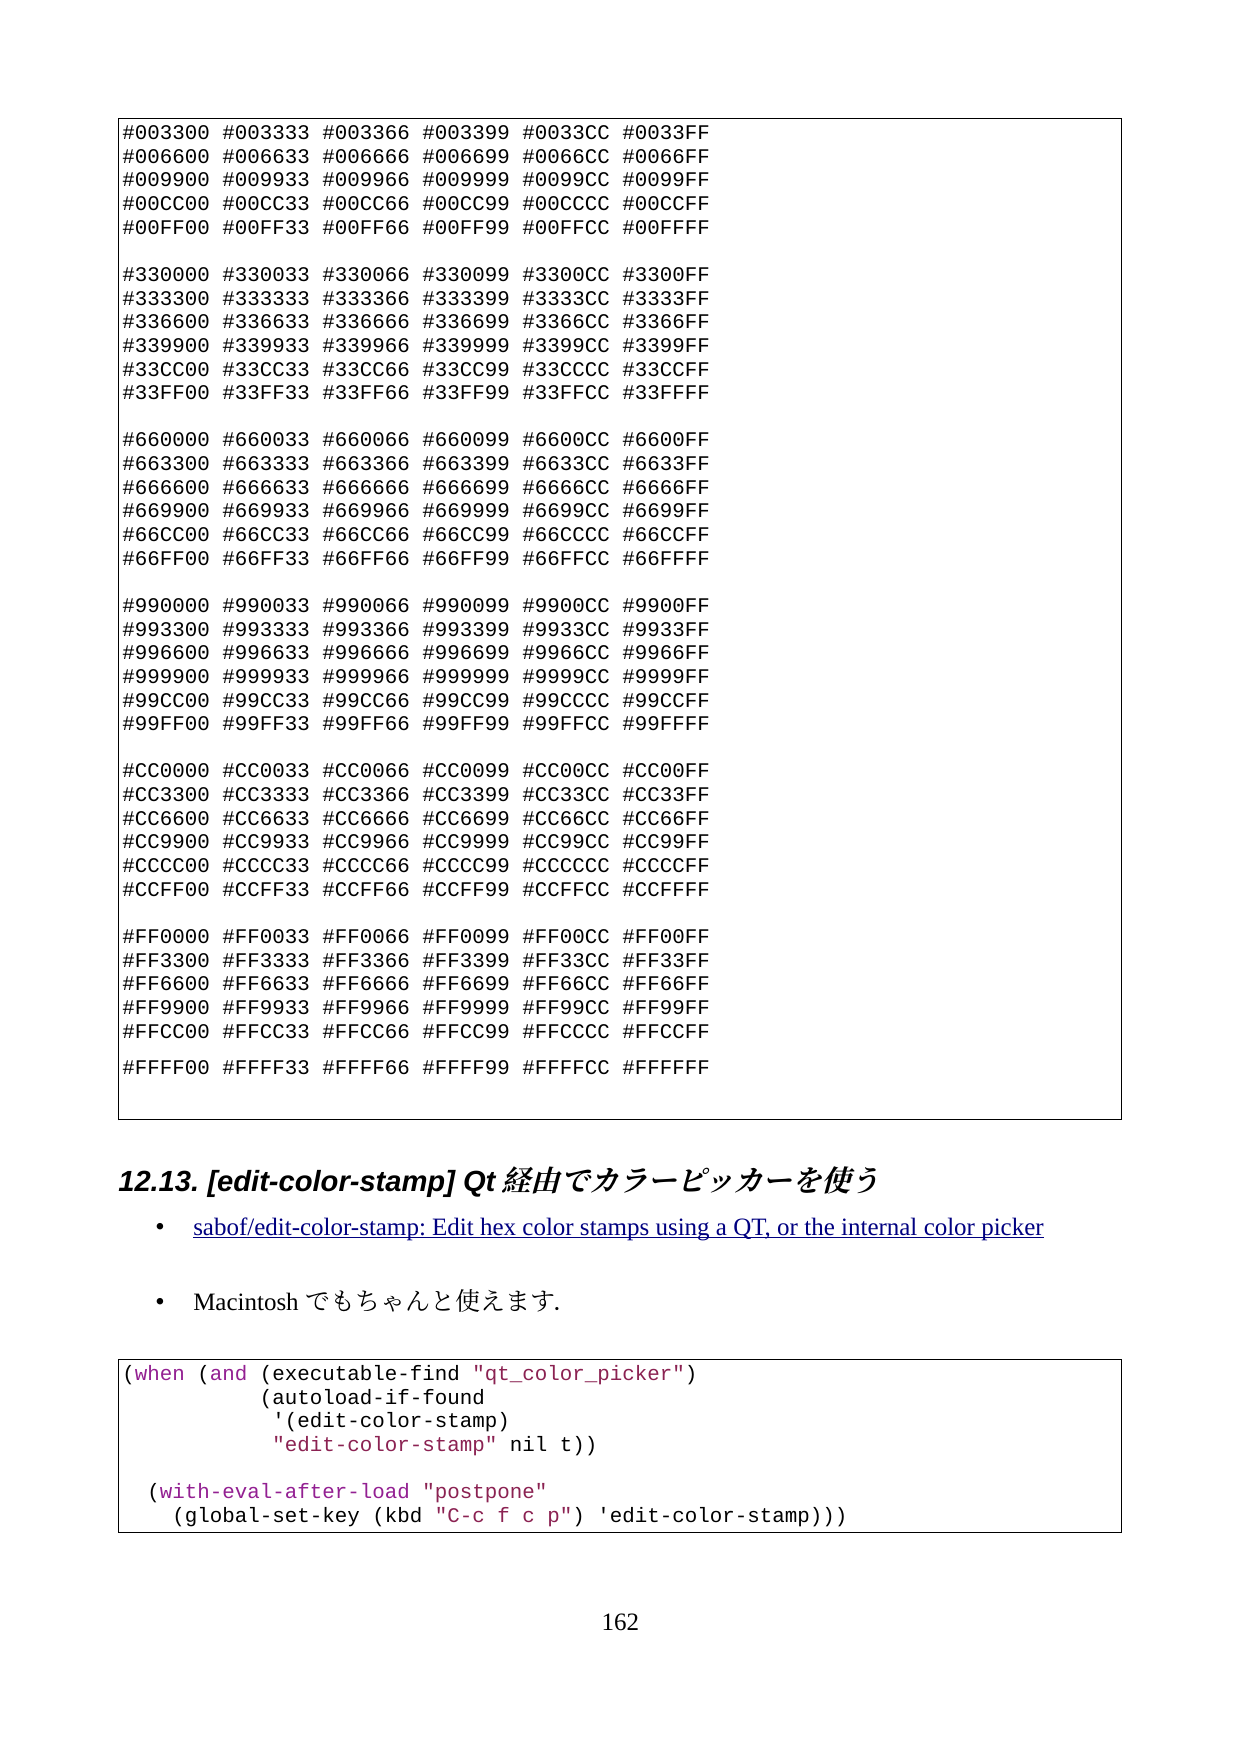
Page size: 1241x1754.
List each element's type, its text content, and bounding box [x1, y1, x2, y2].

text (when (and (executable-find "qt_color_picker") [119, 1360, 1121, 1383]
text #660000 #660033 #660066 #660099 #6600CC #6600FF [119, 426, 1121, 449]
text #FF9900 #FF9933 #FF9966 #FF9999 #FF99CC #FF99FF [119, 993, 1121, 1017]
text #CCCC00 #CCCC33 #CCCC66 #CCCC99 #CCCCCC #CCCCFF [119, 851, 1121, 875]
text #FFCC00 #FFCC33 #FFCC66 #FFCC99 #FFCCCC #FFCCFF [119, 1017, 1121, 1044]
text #00FF00 #00FF33 #00FF66 #00FF99 #00FFCC #00FFFF [119, 213, 1121, 236]
text #33CC00 #33CC33 #33CC66 #33CC99 #33CCCC #33CCFF [119, 354, 1121, 378]
text #99FF00 #99FF33 #99FF66 #99FF99 #99FFCC #99FFFF [119, 709, 1121, 733]
text #66CC00 #66CC33 #66CC66 #66CC99 #66CCCC #66CCFF [119, 520, 1121, 544]
text #003300 #003333 #003366 #003399 #0033CC #0033FF [119, 119, 1121, 142]
text #330000 #330033 #330066 #330099 #3300CC #3300FF [119, 260, 1121, 284]
text #663300 #663333 #663366 #663399 #6633CC #6633FF [119, 449, 1121, 473]
text (autoload-if-found [119, 1383, 1121, 1407]
text #CCFF00 #CCFF33 #CCFF66 #CCFF99 #CCFFCC #CCFFFF [119, 875, 1121, 898]
text #339900 #339933 #339966 #339999 #3399CC #3399FF [119, 331, 1121, 354]
text #CC3300 #CC3333 #CC3366 #CC3399 #CC33CC #CC33FF [119, 780, 1121, 804]
text #FF6600 #FF6633 #FF6666 #FF6699 #FF66CC #FF66FF [119, 969, 1121, 993]
subtitle [edit-color-stamp] Qt経由でカラーピッカーを使う [118, 1158, 1122, 1199]
text #666600 #666633 #666666 #666699 #6666CC #6666FF [119, 473, 1121, 496]
list sabof/edit-color-stamp: Edit hex color stamps using a QT, or the internal color picker [156, 1212, 1122, 1269]
text #FFFF00 #FFFF33 #FFFF66 #FFFF99 #FFFFCC #FFFFFF [119, 1053, 1121, 1080]
text #CC6600 #CC6633 #CC6666 #CC6699 #CC66CC #CC66FF [119, 804, 1121, 827]
text #999900 #999933 #999966 #999999 #9999CC #9999FF [119, 662, 1121, 686]
text #99CC00 #99CC33 #99CC66 #99CC99 #99CCCC #99CCFF [119, 686, 1121, 709]
text '(edit-color-stamp) [119, 1407, 1121, 1430]
text #66FF00 #66FF33 #66FF66 #66FF99 #66FFCC #66FFFF [119, 544, 1121, 567]
text #FF0000 #FF0033 #FF0066 #FF0099 #FF00CC #FF00FF [119, 922, 1121, 946]
text #009900 #009933 #009966 #009999 #0099CC #0099FF [119, 165, 1121, 189]
list Macintosh でもちゃんと使えます． [156, 1282, 1122, 1347]
text #669900 #669933 #669966 #669999 #6699CC #6699FF [119, 496, 1121, 520]
text #CC9900 #CC9933 #CC9966 #CC9999 #CC99CC #CC99FF [119, 827, 1121, 851]
text #993300 #993333 #993366 #993399 #9933CC #9933FF [119, 615, 1121, 638]
text #33FF00 #33FF33 #33FF66 #33FF99 #33FFCC #33FFFF [119, 378, 1121, 402]
text #990000 #990033 #990066 #990099 #9900CC #9900FF [119, 591, 1121, 615]
text (global-set-key (kbd "C-c f c p") 'edit-color-stamp))) [119, 1501, 1121, 1532]
text #006600 #006633 #006666 #006699 #0066CC #0066FF [119, 142, 1121, 165]
text #333300 #333333 #333366 #333399 #3333CC #3333FF [119, 284, 1121, 307]
text (with-eval-after-load "postpone" [119, 1477, 1121, 1501]
text #996600 #996633 #996666 #996699 #9966CC #9966FF [119, 638, 1121, 662]
text #00CC00 #00CC33 #00CC66 #00CC99 #00CCCC #00CCFF [119, 189, 1121, 213]
text #336600 #336633 #336666 #336699 #3366CC #3366FF [119, 307, 1121, 331]
text #FF3300 #FF3333 #FF3366 #FF3399 #FF33CC #FF33FF [119, 946, 1121, 969]
text "edit-color-stamp" nil t)) [119, 1430, 1121, 1454]
text #CC0000 #CC0033 #CC0066 #CC0099 #CC00CC #CC00FF [119, 757, 1121, 780]
